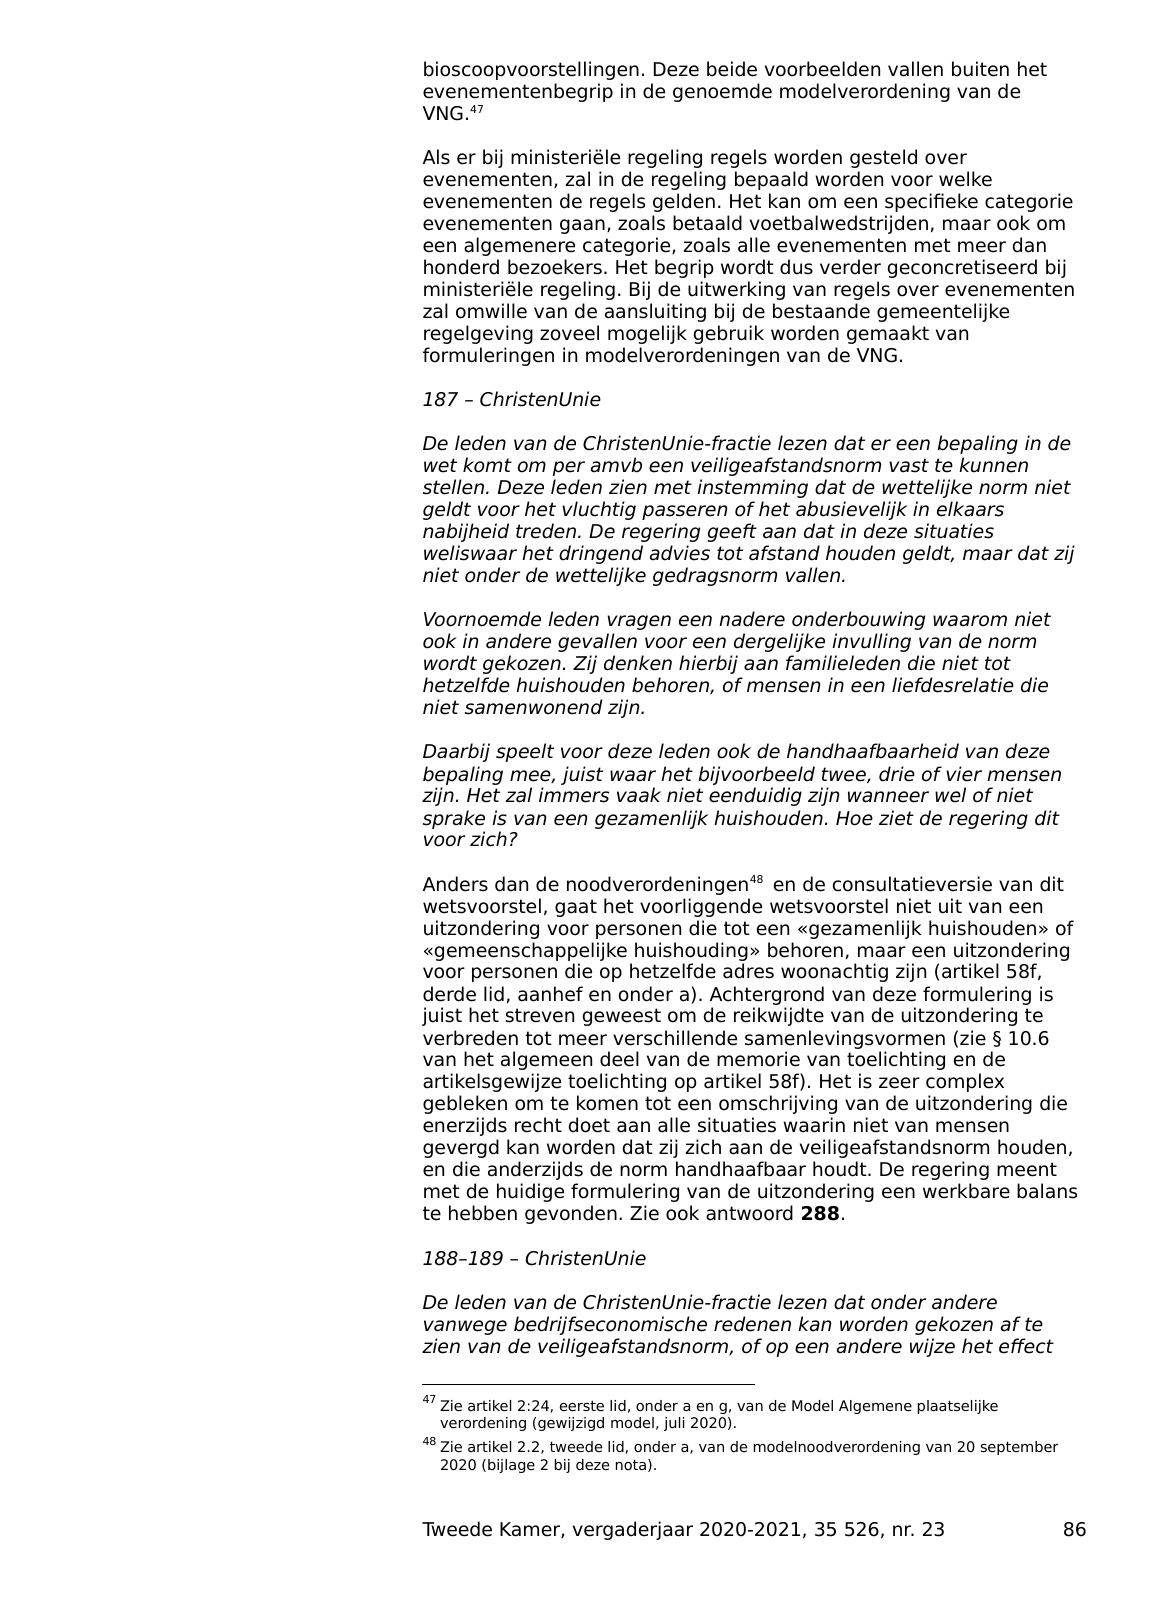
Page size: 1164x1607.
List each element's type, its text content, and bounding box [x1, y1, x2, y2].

text Als er bij ministeriële regeling regels worden gesteld over evenementen, zal in de regeling bepaald worden voor welke evenementen de regels gelden. Het kan om een specifieke categorie evenementen gaan, zoals betaald voetbalwedstrijden, maar ook om een algemenere categorie, zoals alle evenementen met meer dan honderd bezoekers. Het begrip wordt dus verder geconcretiseerd bij ministeriële regeling. Bij de uitwerking van regels over evenementen zal omwille van de aansluiting bij de bestaande gemeentelijke regelgeving zoveel mogelijk gebruik worden gemaakt van formuleringen in modelverordeningen van de VNG. [422, 147, 1087, 367]
text De leden van de ChristenUnie-fractie lezen dat er een bepaling in de wet komt om per amvb een veiligeafstandsnorm vast te kunnen stellen. Deze leden zien met instemming dat de wettelijke norm niet geldt voor het vluchtig passeren of het abusievelijk in elkaars nabijheid treden. De regering geeft aan dat in deze situaties weliswaar het dringend advies tot afstand houden geldt, maar dat zij niet onder de wettelijke gedragsnorm vallen. [422, 433, 1087, 587]
text Anders dan de noodverordeningen en de consultatieversie van dit wetsvoorstel, gaat het voorliggende wetsvoorstel niet uit van een uitzondering voor personen die tot een «gezamenlijk huishouden» of «gemeenschappelijke huishouding» behoren, maar een uitzondering voor personen die op hetzelfde adres woonachtig zijn (artikel 58f, derde lid, aanhef en onder a). Achtergrond van deze formulering is juist het streven geweest om de reikwijdte van de uitzondering te verbreden tot meer verschillende samenlevingsvormen (zie § 10.6 van het algemeen deel van de memorie van toelichting en de artikelsgewijze toelichting op artikel 58f). Het is zeer complex gebleken om te komen tot een omschrijving van de uitzondering die enerzijds recht doet aan alle situaties waarin niet van mensen gevergd kan worden dat zij zich aan de veiligeafstandsnorm houden, en die anderzijds de norm handhaafbaar houdt. De regering meent met de huidige formulering van de uitzondering een werkbare balans te hebben gevonden. Zie ook antwoord 288. [422, 873, 1087, 1225]
subtitle 187 – ChristenUnie [422, 389, 1087, 411]
subtitle 188–189 – ChristenUnie [422, 1247, 1087, 1269]
text Zie artikel 2.2, tweede lid, onder a, van de modelnoodverordening van 20 september 2020 (bijlage 2 bij deze nota). [422, 1435, 1087, 1474]
text De leden van de ChristenUnie-fractie lezen dat onder andere vanwege bedrijfseconomische redenen kan worden gekozen af te zien van de veiligeafstandsnorm, of op een andere wijze het effect [422, 1292, 1087, 1357]
text Daarbij speelt voor deze leden ook de handhaafbaarheid van deze bepaling mee, juist waar het bijvoorbeeld twee, drie of vier mensen zijn. Het zal immers vaak niet eenduidig zijn wanneer wel of niet sprake is van een gezamenlijk huishouden. Hoe ziet de regering dit voor zich? [422, 741, 1087, 851]
text bioscoopvoorstellingen. Deze beide voorbeelden vallen buiten het evenementenbegrip in de genoemde modelverordening van de VNG. [422, 59, 1087, 125]
text Zie artikel 2:24, eerste lid, onder a en g, van de Model Algemene plaatselijke verordening (gewijzigd model, juli 2020). [422, 1393, 1087, 1432]
text Voornoemde leden vragen een nadere onderbouwing waarom niet ook in andere gevallen voor een dergelijke invulling van de norm wordt gekozen. Zij denken hierbij aan familieleden die niet tot hetzelfde huishouden behoren, of mensen in een liefdesrelatie die niet samenwonend zijn. [422, 609, 1087, 719]
